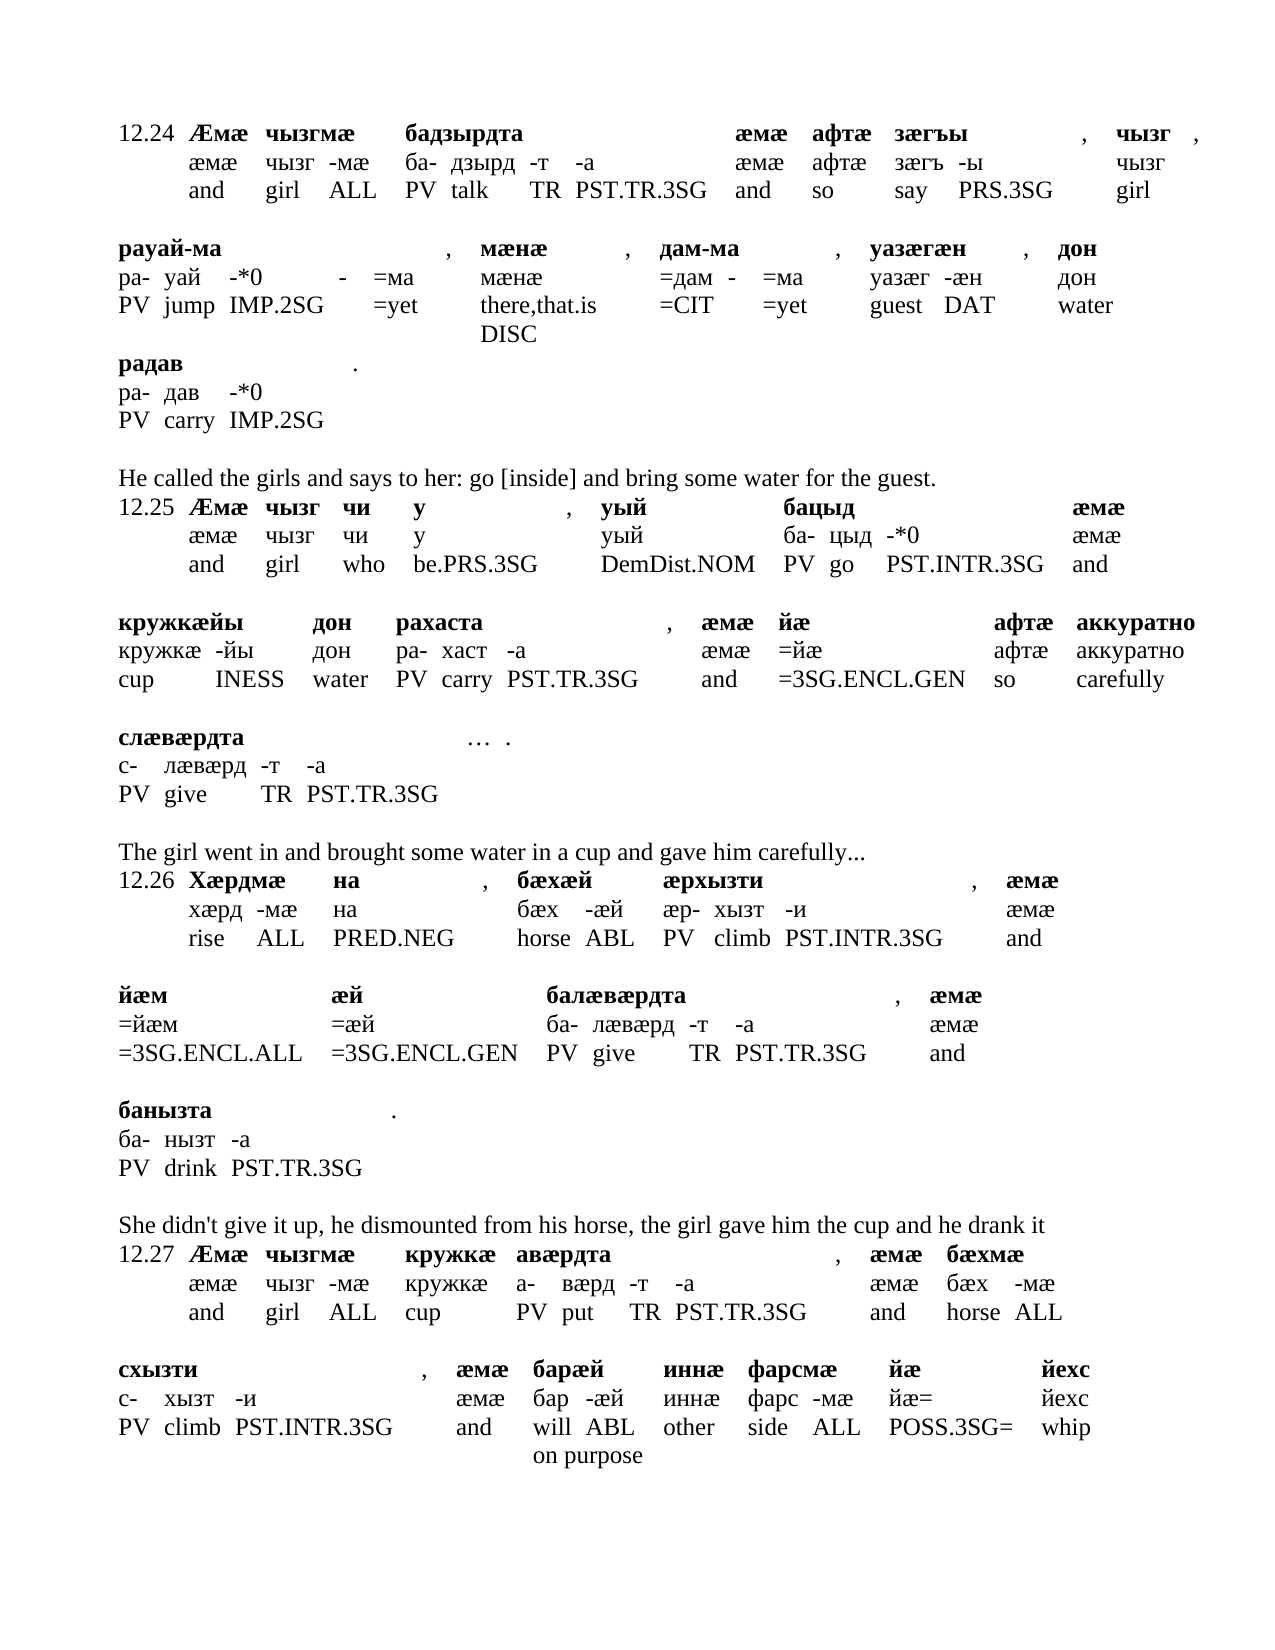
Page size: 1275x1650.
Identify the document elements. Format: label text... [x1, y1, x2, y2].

text -мæ [328, 1268, 377, 1297]
text ABL [585, 923, 635, 952]
text дон [312, 607, 382, 636]
text схызти [118, 1354, 407, 1383]
text He called the girls and says to her: go [inside] and bring some water for the guest. [118, 463, 1249, 492]
text and [735, 176, 784, 204]
text чызг [265, 492, 328, 521]
text æмæ [735, 147, 784, 176]
text у [413, 521, 538, 549]
text and [1072, 549, 1121, 578]
text and [1006, 923, 1055, 952]
text чызгмæ [265, 1239, 391, 1268]
text чызг [1116, 118, 1179, 147]
text PST.INTR.3SG [886, 549, 1044, 578]
text æй [331, 981, 532, 1009]
text =3SG.ENCL.ALL [118, 1038, 303, 1067]
text , [445, 233, 466, 262]
text йехс [1041, 1383, 1091, 1412]
text æмæ [1072, 521, 1121, 549]
text а- [516, 1268, 548, 1297]
text æмæ [188, 1268, 237, 1297]
text æмæ [929, 1009, 978, 1038]
text -а [575, 147, 707, 176]
text guest [869, 291, 930, 319]
text =3SG.ENCL.GEN [331, 1038, 519, 1067]
text æмæ [188, 147, 237, 176]
text чи [342, 492, 399, 521]
text -мæ [1014, 1268, 1063, 1297]
text -йы [215, 636, 285, 664]
text -а [306, 751, 438, 779]
text Æмæ [188, 1239, 251, 1268]
text will [533, 1412, 572, 1441]
text ALL [328, 176, 377, 204]
text ALL [1014, 1297, 1063, 1326]
text so [993, 664, 1048, 693]
text , [566, 492, 587, 521]
text jump [164, 291, 215, 319]
text =3SG.ENCL.GEN [778, 664, 966, 693]
text æмæ [456, 1354, 519, 1383]
text carefully [1076, 664, 1198, 693]
text -*0 [886, 521, 1044, 549]
text слæвæрдта [118, 722, 452, 751]
text =йæм [118, 1009, 303, 1038]
text бацыд [783, 492, 1058, 521]
text 12.25 [118, 492, 174, 521]
text PV [118, 1153, 150, 1182]
text уый [601, 521, 756, 549]
text 12.27 [118, 1239, 174, 1268]
text лæвæрд [164, 751, 247, 779]
text ALL [812, 1412, 861, 1441]
text хызт [714, 894, 771, 923]
text барæй [533, 1354, 649, 1383]
text рахаста [396, 607, 653, 636]
text ба- [405, 147, 437, 176]
text side [748, 1412, 799, 1441]
text дав [164, 377, 215, 406]
text =CIT [659, 291, 714, 319]
text -а [507, 636, 639, 664]
text на [333, 866, 468, 894]
text =yet [762, 291, 807, 319]
text ба- [118, 1124, 150, 1153]
text =ма [762, 262, 807, 291]
text дам-ма [659, 233, 821, 262]
text PV [396, 664, 428, 693]
text , [1193, 118, 1214, 147]
text дон [1058, 233, 1127, 262]
text афтæ [812, 147, 867, 176]
text rise [188, 923, 243, 952]
text йæм [118, 981, 317, 1009]
text … [466, 722, 491, 751]
text - [728, 262, 749, 291]
text PV [663, 923, 700, 952]
text радав [118, 348, 338, 377]
text -т [261, 751, 293, 779]
text - [338, 262, 359, 291]
text water [1058, 291, 1113, 319]
text æмæ [1006, 866, 1069, 894]
text авæрдта [516, 1239, 821, 1268]
text TR [629, 1297, 661, 1326]
text бæхæй [517, 866, 649, 894]
text мæнæ [480, 233, 611, 262]
text carry [164, 406, 215, 434]
text -а [675, 1268, 807, 1297]
text ALL [328, 1297, 377, 1326]
text -æн [944, 262, 995, 291]
text DemDist.NOM [601, 549, 756, 578]
text PV [516, 1297, 548, 1326]
text TR [529, 176, 561, 204]
text , [624, 233, 646, 262]
text -и [785, 894, 943, 923]
text -а [231, 1124, 363, 1153]
text уазæгæн [869, 233, 1009, 262]
text дзырд [451, 147, 516, 176]
text water [312, 664, 368, 693]
text =йæ [778, 636, 966, 664]
text æмæ [1072, 492, 1135, 521]
text give [164, 779, 247, 808]
text PV [118, 291, 150, 319]
text , [421, 1354, 442, 1383]
text йехс [1041, 1354, 1105, 1383]
text -*0 [229, 262, 324, 291]
text йæ [889, 1354, 1027, 1383]
text -и [235, 1383, 393, 1412]
text с- [118, 751, 150, 779]
text and [188, 549, 237, 578]
text there,that.is [480, 291, 597, 319]
text PV [405, 176, 437, 204]
text girl [265, 549, 315, 578]
text Æмæ [188, 492, 251, 521]
text give [592, 1038, 675, 1067]
text нызт [164, 1124, 217, 1153]
text so [812, 176, 867, 204]
text IMP.2SG [229, 291, 324, 319]
text carry [441, 664, 493, 693]
text мæнæ [480, 262, 597, 291]
text афтæ [812, 118, 881, 147]
text иннæ [663, 1383, 720, 1412]
text кружкæ [405, 1239, 502, 1268]
text хаст [441, 636, 493, 664]
text INESS [215, 664, 285, 693]
text æмæ [869, 1268, 919, 1297]
text бæхмæ [946, 1239, 1077, 1268]
text POSS.3SG= [889, 1412, 1013, 1441]
text ра- [396, 636, 428, 664]
text , [835, 233, 856, 262]
text æмæ [701, 636, 750, 664]
text æмæ [929, 981, 992, 1009]
text ABL [585, 1412, 635, 1441]
text бæх [517, 894, 571, 923]
text The girl went in and brought some water in a cup and gave him carefully... [118, 837, 1249, 866]
text , [1081, 118, 1102, 147]
text хызт [164, 1383, 221, 1412]
text банызта [118, 1096, 377, 1124]
text 12.26 [118, 866, 174, 894]
text аккуратно [1076, 636, 1184, 664]
text -æй [585, 1383, 635, 1412]
text уазæг [869, 262, 930, 291]
text and [188, 176, 237, 204]
text girl [1116, 176, 1165, 204]
text PV [118, 779, 150, 808]
text ALL [256, 923, 305, 952]
text PST.TR.3SG [306, 779, 438, 808]
text иннæ [663, 1354, 734, 1383]
text put [562, 1297, 615, 1326]
text and [701, 664, 750, 693]
text кружкæ [118, 636, 201, 664]
text фарсмæ [748, 1354, 875, 1383]
text go [829, 549, 872, 578]
text кружкæ [405, 1268, 488, 1297]
text рауай-ма [118, 233, 432, 262]
text talk [451, 176, 516, 204]
text вæрд [562, 1268, 615, 1297]
text чи [342, 521, 385, 549]
text аккуратно [1076, 607, 1198, 636]
text æр- [663, 894, 700, 923]
text -т [689, 1009, 721, 1038]
text -мæ [812, 1383, 861, 1412]
text чызг [265, 1268, 315, 1297]
text who [342, 549, 385, 578]
text TR [689, 1038, 721, 1067]
text and [188, 1297, 237, 1326]
text на [333, 894, 454, 923]
text . [505, 722, 526, 751]
text DISC [480, 319, 611, 348]
text ра- [118, 377, 150, 406]
text у [413, 492, 552, 521]
text . [352, 348, 373, 377]
text дон [312, 636, 368, 664]
text PV [546, 1038, 578, 1067]
text 12.24 [118, 118, 174, 147]
text girl [265, 1297, 315, 1326]
text cup [405, 1297, 488, 1326]
text other [663, 1412, 720, 1441]
text чызг [1116, 147, 1165, 176]
text кружкæйы [118, 607, 299, 636]
text PST.TR.3SG [675, 1297, 807, 1326]
text уай [164, 262, 215, 291]
text PST.TR.3SG [575, 176, 707, 204]
text цыд [829, 521, 872, 549]
text -æй [585, 894, 635, 923]
text drink [164, 1153, 217, 1182]
text -*0 [229, 377, 324, 406]
text æмæ [456, 1383, 505, 1412]
text , [835, 1239, 856, 1268]
text climb [714, 923, 771, 952]
text . [391, 1096, 412, 1124]
text DAT [944, 291, 995, 319]
text -мæ [328, 147, 377, 176]
text PV [118, 406, 150, 434]
text ба- [783, 521, 815, 549]
text -а [735, 1009, 867, 1038]
text , [1023, 233, 1044, 262]
text -т [529, 147, 561, 176]
text лæвæрд [592, 1009, 675, 1038]
text , [482, 866, 503, 894]
text чызг [265, 521, 315, 549]
text say [894, 176, 944, 204]
text æрхызти [663, 866, 957, 894]
text бадзырдта [405, 118, 721, 147]
text whip [1041, 1412, 1091, 1441]
text and [456, 1412, 505, 1441]
text cup [118, 664, 201, 693]
text чызгмæ [265, 118, 391, 147]
text æмæ [1006, 894, 1055, 923]
text æмæ [188, 521, 237, 549]
text She didn't give it up, he dismounted from his horse, the girl gave him the cup and he drank it [118, 1211, 1249, 1239]
text , [666, 607, 687, 636]
text -т [629, 1268, 661, 1297]
text хæрд [188, 894, 243, 923]
text афтæ [993, 636, 1048, 664]
text , [894, 981, 916, 1009]
text PST.INTR.3SG [235, 1412, 393, 1441]
text чызг [265, 147, 315, 176]
text Хæрдмæ [188, 866, 319, 894]
text =ма [373, 262, 418, 291]
text -мæ [256, 894, 305, 923]
text PST.TR.3SG [231, 1153, 363, 1182]
text =дам [659, 262, 714, 291]
text афтæ [993, 607, 1062, 636]
text PST.TR.3SG [735, 1038, 867, 1067]
text Æмæ [188, 118, 251, 147]
text and [929, 1038, 978, 1067]
text фарс [748, 1383, 799, 1412]
text æмæ [701, 607, 764, 636]
text зæгъ [894, 147, 944, 176]
text бæх [946, 1268, 1001, 1297]
text horse [517, 923, 571, 952]
text PRED.NEG [333, 923, 454, 952]
text TR [261, 779, 293, 808]
text and [869, 1297, 919, 1326]
text йæ [778, 607, 980, 636]
text horse [946, 1297, 1001, 1326]
text с- [118, 1383, 150, 1412]
text climb [164, 1412, 221, 1441]
text ба- [546, 1009, 578, 1038]
text PV [118, 1412, 150, 1441]
text зæгъы [894, 118, 1067, 147]
text æмæ [735, 118, 798, 147]
text балæвæрдта [546, 981, 881, 1009]
text -ы [958, 147, 1053, 176]
text , [971, 866, 992, 894]
text PRS.3SG [958, 176, 1053, 204]
text дон [1058, 262, 1113, 291]
text йæ= [889, 1383, 1013, 1412]
text girl [265, 176, 315, 204]
text PV [783, 549, 815, 578]
text =yet [373, 291, 418, 319]
text бар [533, 1383, 572, 1412]
text ра- [118, 262, 150, 291]
text PST.INTR.3SG [785, 923, 943, 952]
text be.PRS.3SG [413, 549, 538, 578]
text PST.TR.3SG [507, 664, 639, 693]
text on purpose [533, 1441, 649, 1469]
text æмæ [869, 1239, 933, 1268]
text уый [601, 492, 769, 521]
text =æй [331, 1009, 519, 1038]
text IMP.2SG [229, 406, 324, 434]
